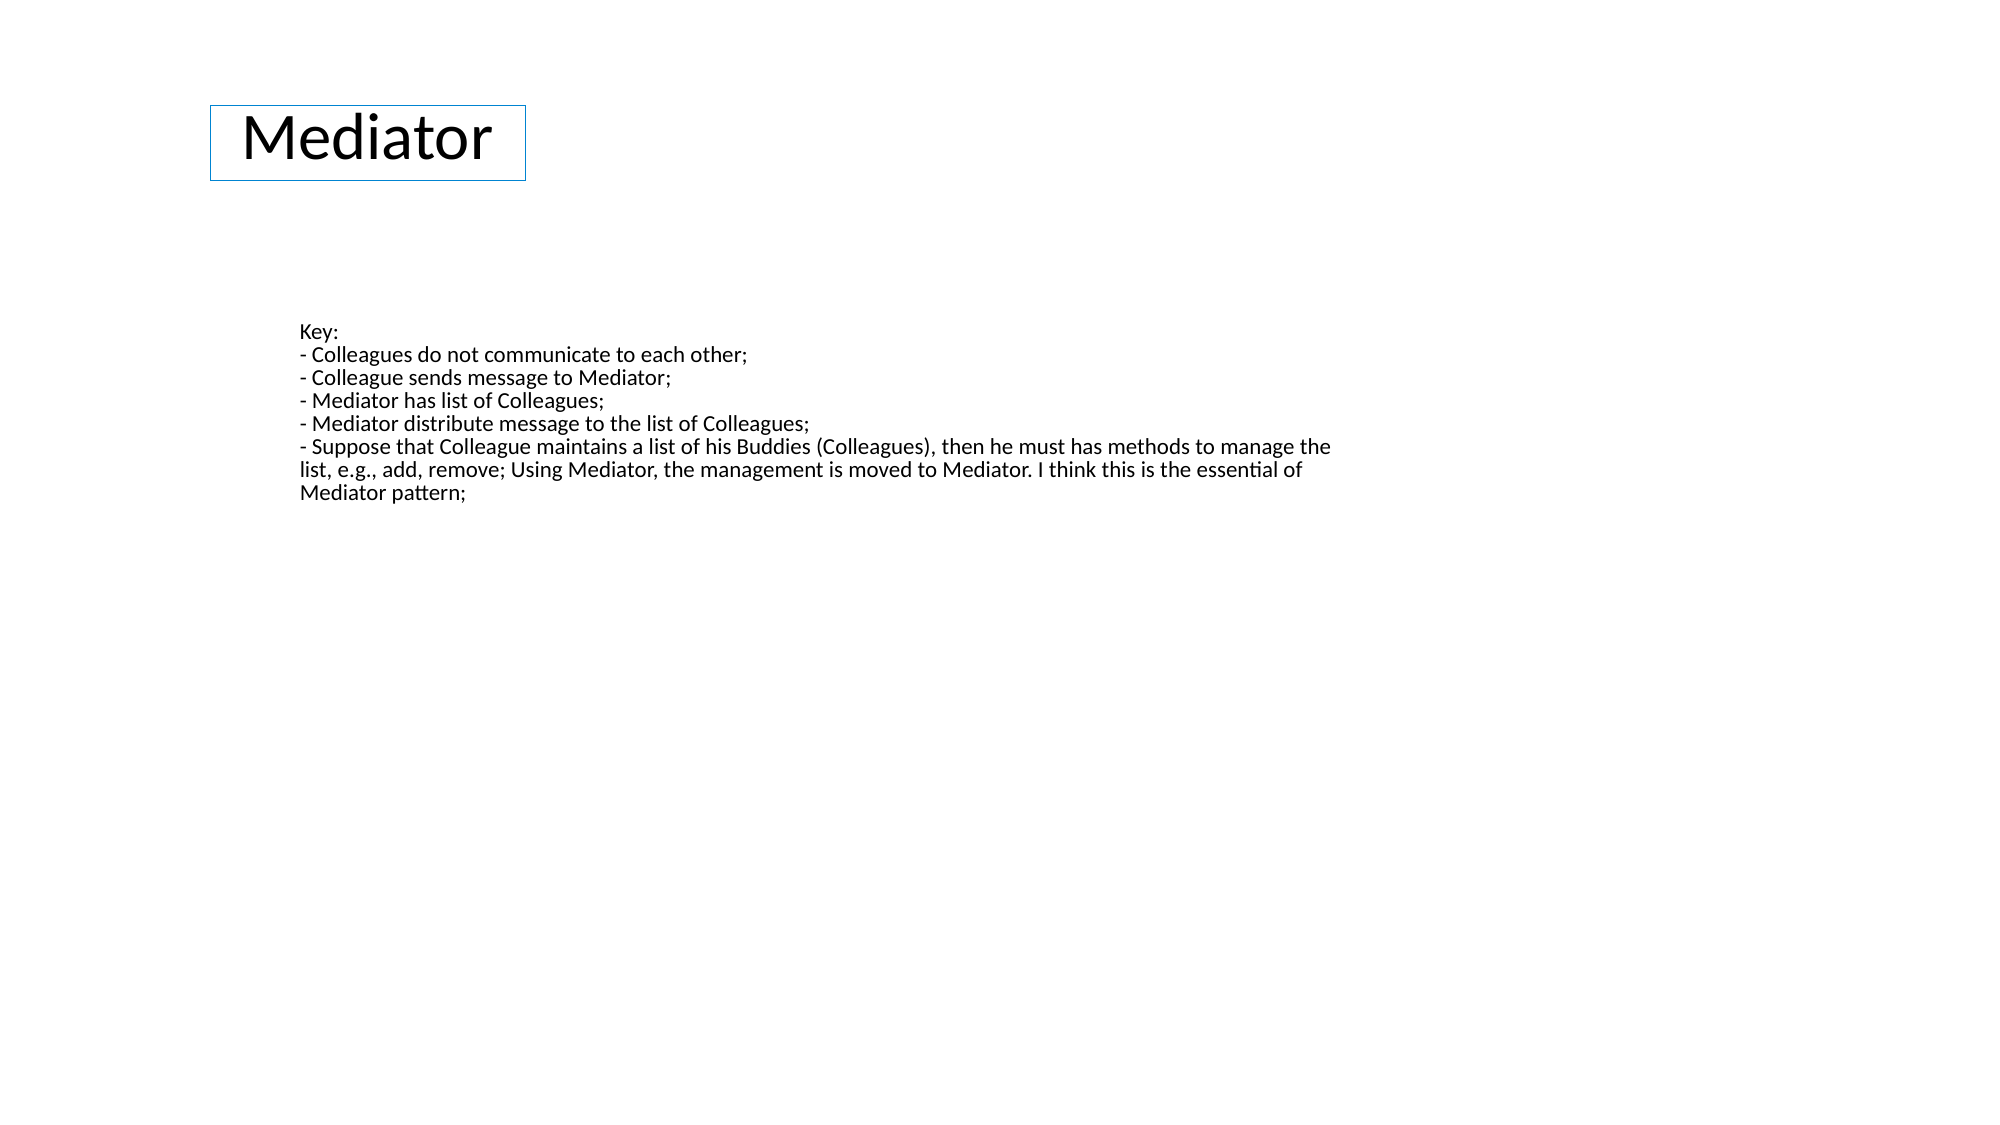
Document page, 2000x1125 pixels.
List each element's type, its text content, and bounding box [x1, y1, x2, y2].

text_box Key: - Colleagues do not communicate to each other; - Colleague sends message to Mediator; - Mediator has list of Colleagues; - Mediator distribute message to the list of Colleagues; - Suppose that Colleague maintains a list of his Buddies (Colleagues), then he must has methods to manage the list, e.g., add, remove; Using Mediator, the management is moved to Mediator. I think this is the essential of Mediator pattern; [285, 315, 1366, 557]
text_box Mediator [210, 105, 526, 181]
